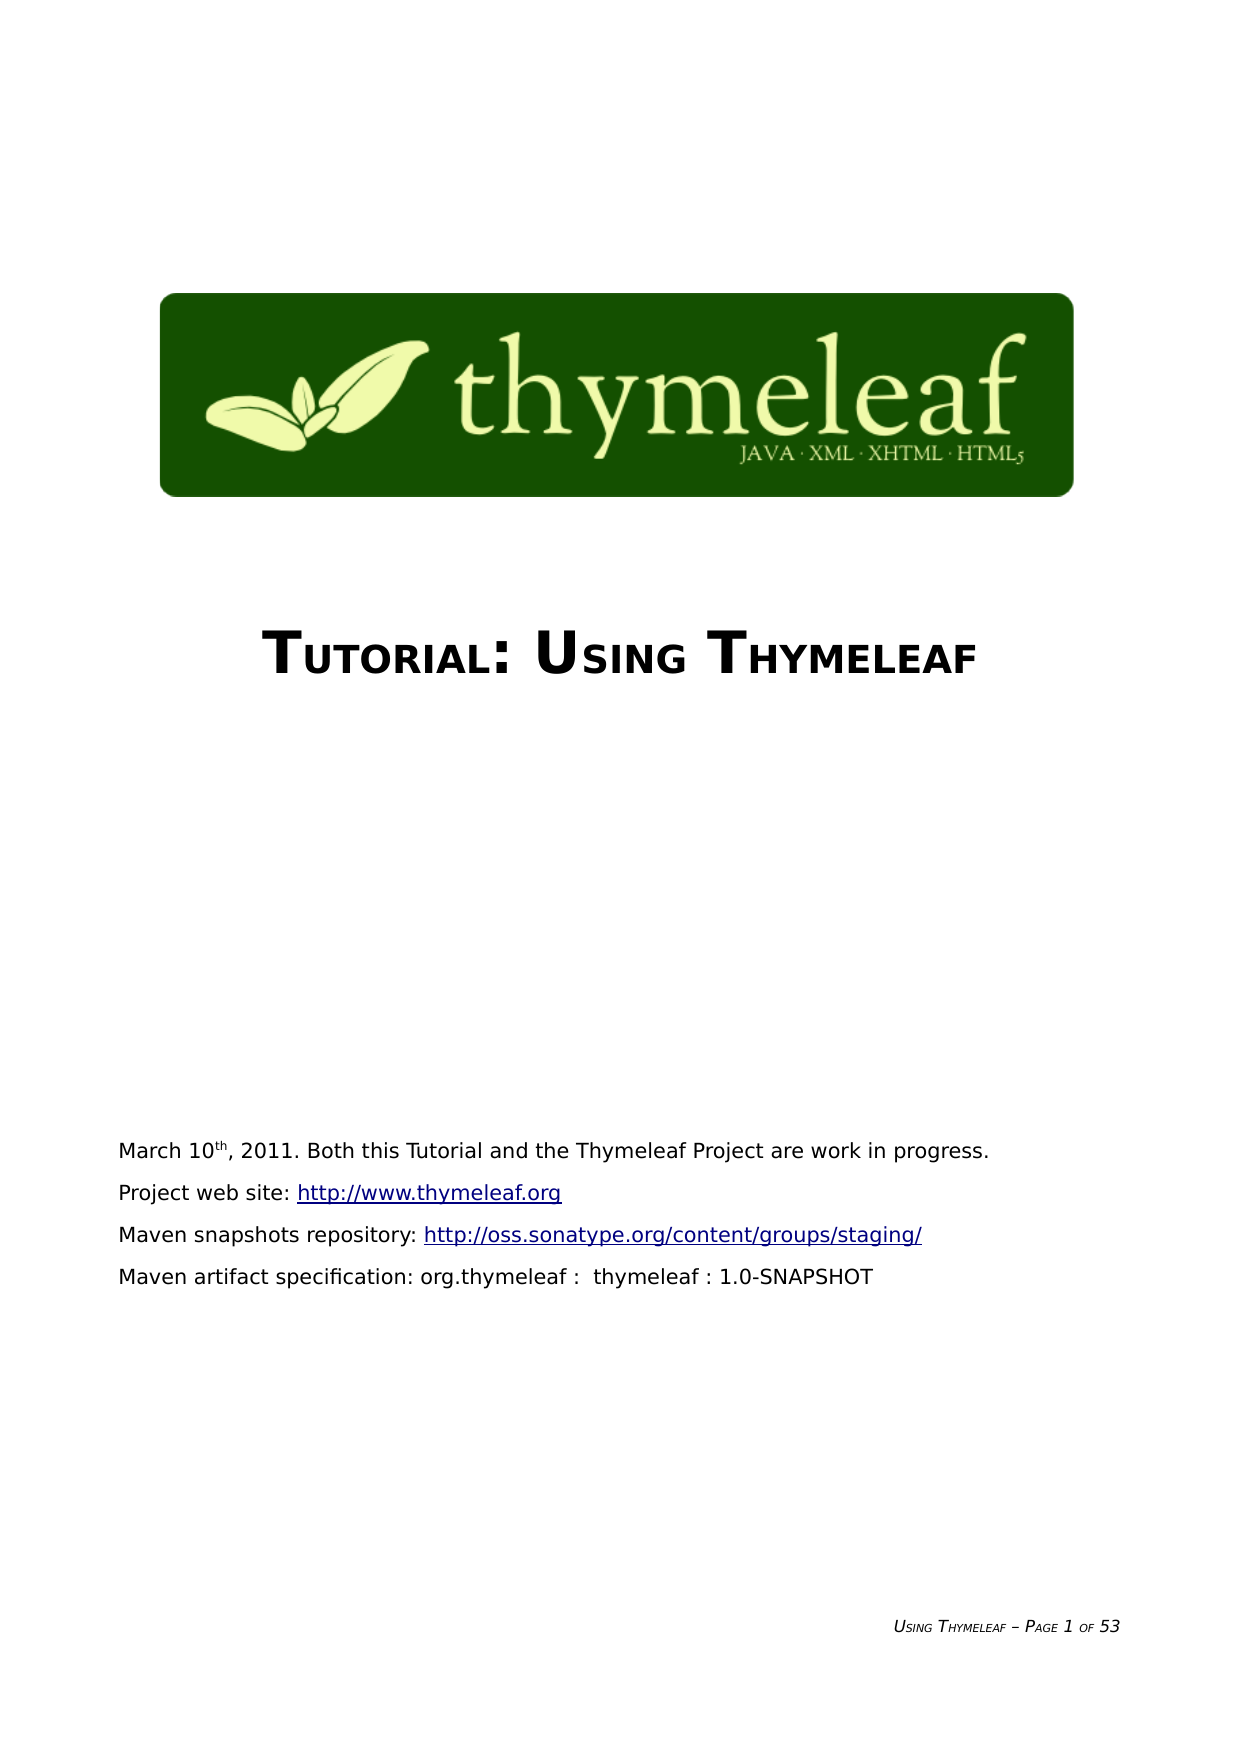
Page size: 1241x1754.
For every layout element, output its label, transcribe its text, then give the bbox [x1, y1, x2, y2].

text March 10th, 2011. Both this Tutorial and the Thymeleaf Project are work in progress. [118, 1139, 1122, 1164]
title Tutorial: Using Thymeleaf [118, 620, 1122, 688]
text Project web site: http://www.thymeleaf.org [118, 1181, 1122, 1206]
text Maven artifact specification: org.thymeleaf : thymeleaf : 1.0-SNAPSHOT [118, 1265, 1122, 1289]
text Maven snapshots repository: http://oss.sonatype.org/content/groups/staging/ [118, 1223, 1122, 1248]
picture [159, 293, 1074, 497]
